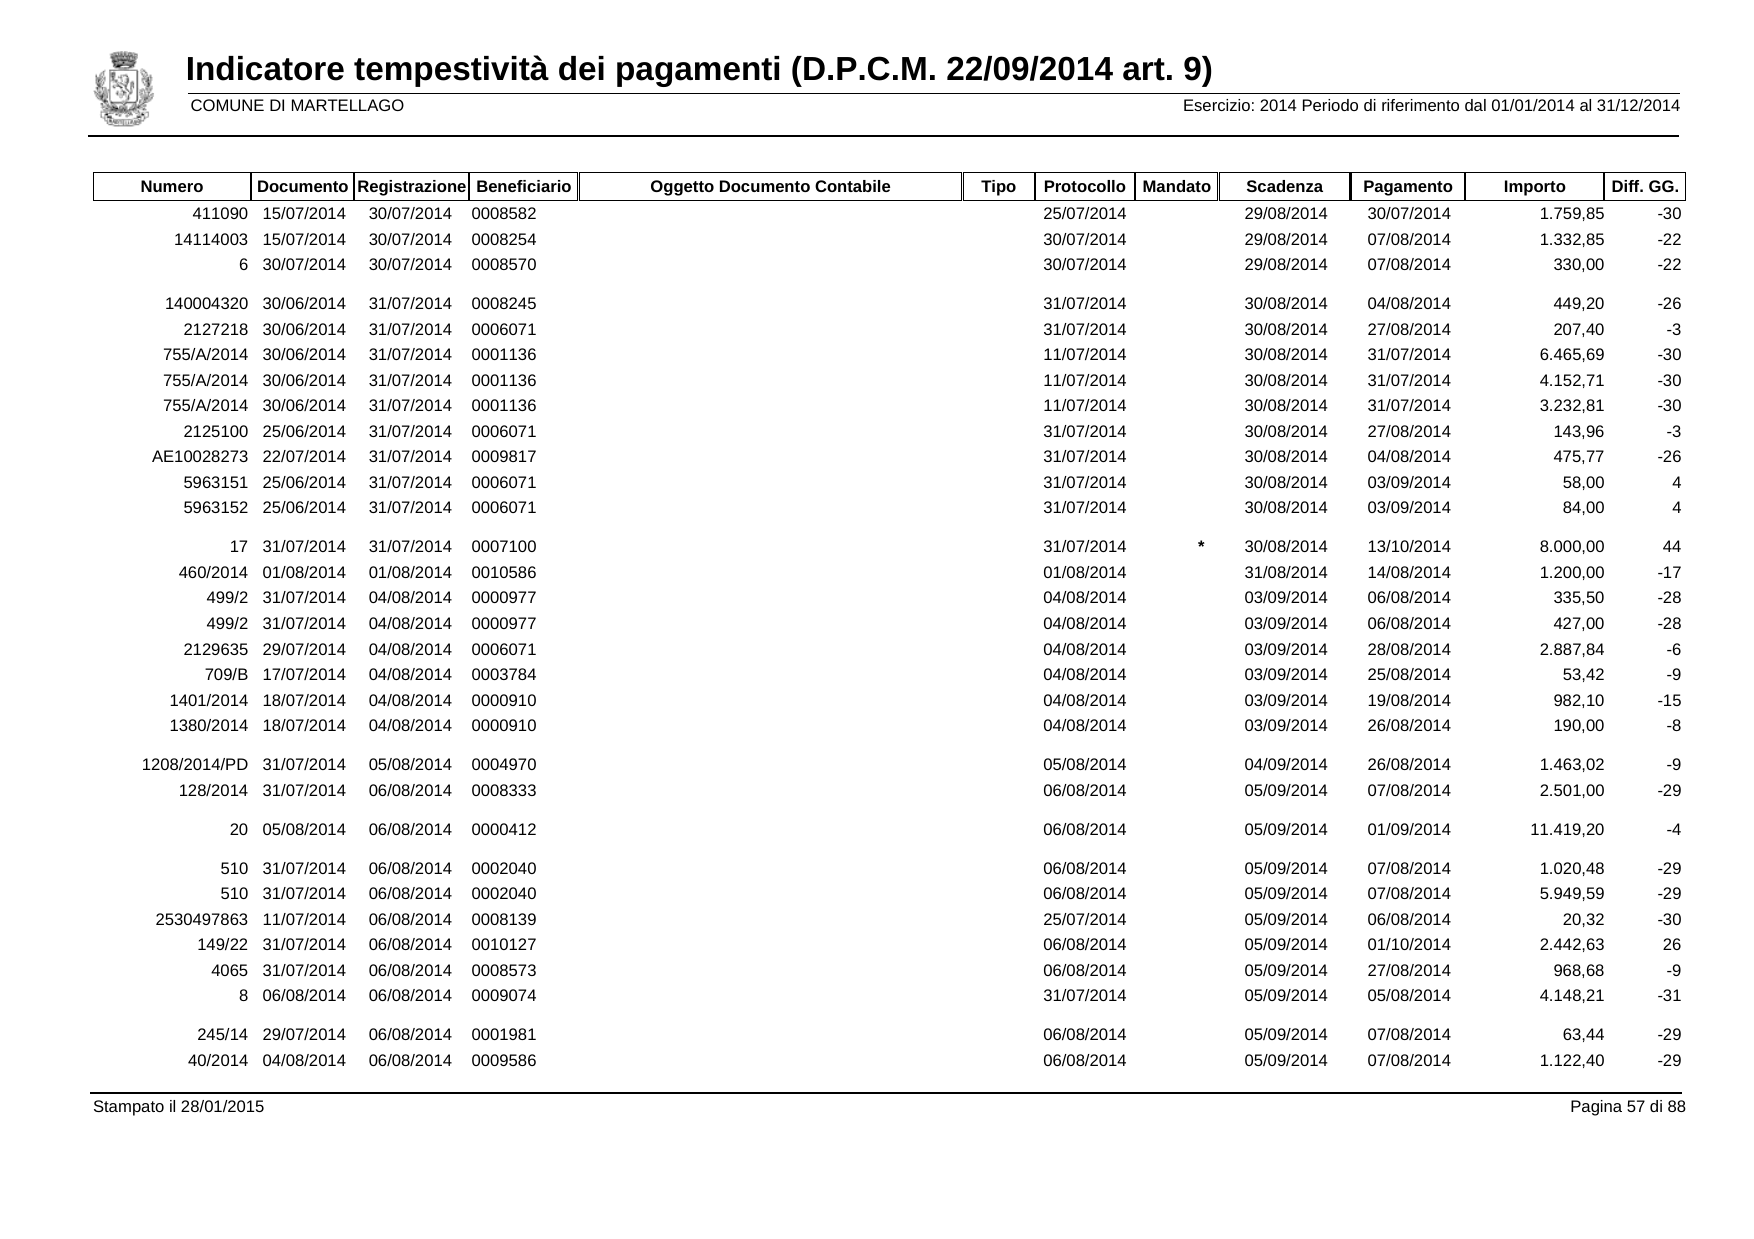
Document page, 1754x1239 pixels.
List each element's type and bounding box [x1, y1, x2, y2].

picture [92, 50, 159, 129]
